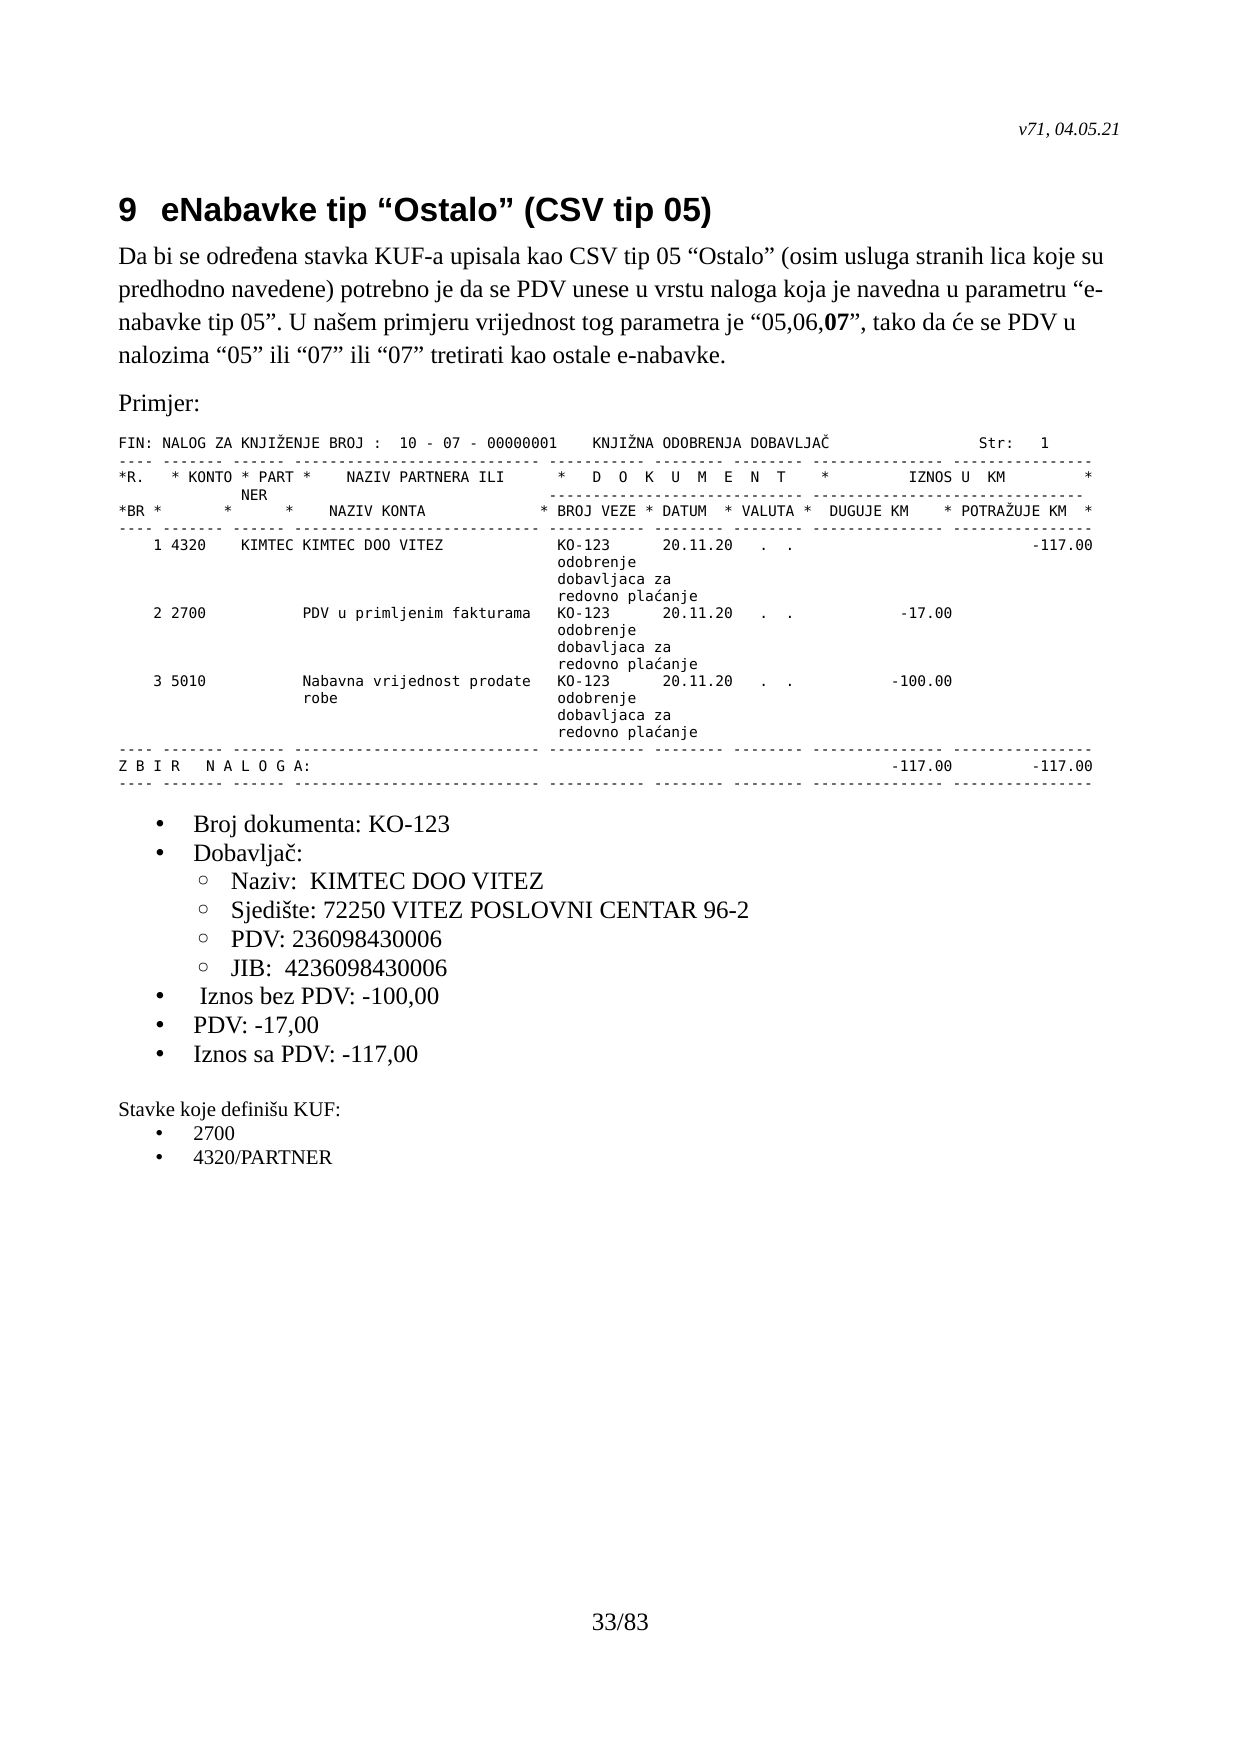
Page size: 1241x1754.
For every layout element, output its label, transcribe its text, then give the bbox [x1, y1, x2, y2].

text Z B I R N A L O G A: -117.00 -117.00 [118, 758, 1122, 775]
text 2 2700 PDV u primljenim fakturama KO-123 20.11.20 . . -17.00 [118, 605, 1122, 622]
text 1 4320 KIMTEC KIMTEC DOO VITEZ KO-123 20.11.20 . . -117.00 [118, 537, 1122, 554]
list Iznos bez PDV: -100,00 [156, 981, 1122, 1010]
text 3 5010 Nabavna vrijednost prodate KO-123 20.11.20 . . -100.00 [118, 673, 1122, 690]
text Da bi se određena stavka KUF-a upisala kao CSV tip 05 “Ostalo” (osim usluga stranih lica koje su predhodno navedene) potrebno je da se PDV unese u vrstu naloga koja je navedna u parametru “e-nabavke tip 05”. U našem primjeru vrijednost tog parametra je “05,06,07”, tako da će se PDV u nalozima “05” ili “07” ili “07” tretirati kao ostale e-nabavke. [118, 241, 1122, 369]
list 4320/PARTNER [156, 1144, 1122, 1169]
text *R. * KONTO * PART * NAZIV PARTNERA ILI * D O K U M E N T * IZNOS U KM * [118, 469, 1122, 486]
text dobavljaca za [118, 571, 1122, 588]
list PDV: 236098430006 [193, 924, 1122, 953]
list Iznos sa PDV: -117,00 [156, 1039, 1122, 1068]
list Naziv: KIMTEC DOO VITEZ [193, 866, 1122, 895]
text ---- ------- ------ ---------------------------- ----------- -------- -------- --------------- ---------------- [118, 775, 1122, 792]
subtitle eNabavke tip “Ostalo” (CSV tip 05) [118, 190, 1122, 229]
text redovno plaćanje [118, 724, 1122, 741]
list PDV: -17,00 [156, 1010, 1122, 1039]
text dobavljaca za [118, 707, 1122, 724]
list JIB: 4236098430006 [193, 953, 1122, 981]
text NER ----------------------------- ------------------------------- [118, 486, 1122, 503]
text ---- ------- ------ ---------------------------- ----------- -------- -------- --------------- ---------------- [118, 452, 1122, 469]
text ---- ------- ------ ---------------------------- ----------- -------- -------- --------------- ---------------- [118, 520, 1122, 537]
list 2700 [156, 1121, 1122, 1144]
text ---- ------- ------ ---------------------------- ----------- -------- -------- --------------- ---------------- [118, 741, 1122, 758]
text odobrenje [118, 554, 1122, 571]
text robe odobrenje [118, 690, 1122, 707]
text redovno plaćanje [118, 656, 1122, 673]
list Dobavljač: [156, 838, 1122, 866]
text dobavljaca za [118, 639, 1122, 656]
list Broj dokumenta: KO-123 [156, 809, 1122, 838]
text redovno plaćanje [118, 588, 1122, 605]
list Sjedište: 72250 VITEZ POSLOVNI CENTAR 96-2 [193, 895, 1122, 924]
text *BR * * * NAZIV KONTA * BROJ VEZE * DATUM * VALUTA * DUGUJE KM * POTRAŽUJE KM * [118, 503, 1122, 520]
text Stavke koje definišu KUF: [118, 1096, 1122, 1121]
text odobrenje [118, 622, 1122, 639]
text Primjer: [118, 388, 1122, 417]
text FIN: NALOG ZA KNJIŽENJE BROJ : 10 - 07 - 00000001 KNJIŽNA ODOBRENJA DOBAVLJAČ Str: 1 [118, 435, 1122, 452]
